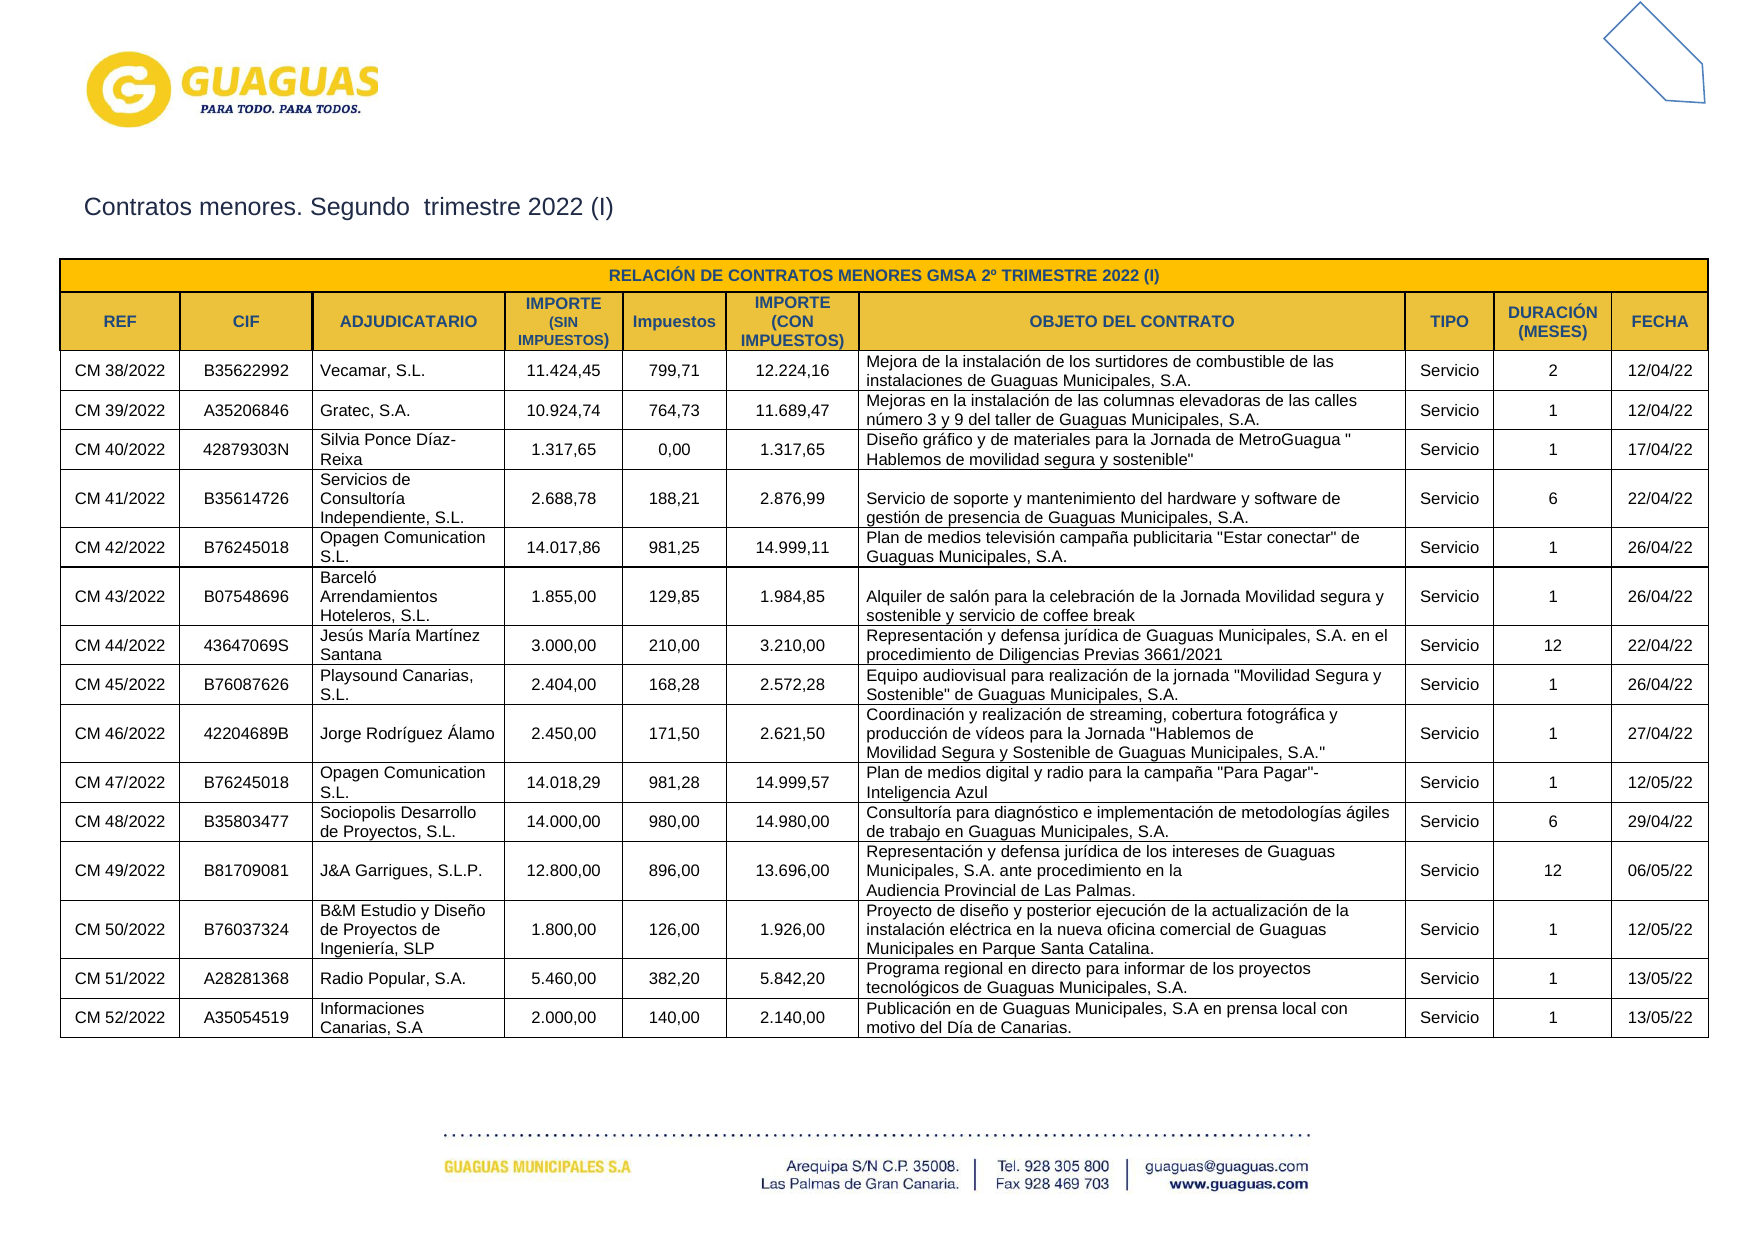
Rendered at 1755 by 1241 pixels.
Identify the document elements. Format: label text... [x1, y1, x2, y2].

table_cell 14.980,00 [727, 803, 858, 841]
table_cell Servicio [1406, 901, 1493, 958]
table_cell 42204689B [180, 705, 312, 762]
table_cell 2.140,00 [727, 999, 858, 1037]
table_cell B35622992 [180, 351, 312, 390]
table_cell CM 50/2022 [61, 901, 179, 958]
table_cell DURACIÓN (MESES) [1495, 293, 1611, 350]
table_cell Impuestos [624, 293, 725, 350]
table_cell Silvia Ponce Díaz-Reixa [313, 430, 504, 468]
table_cell 2.621,50 [727, 705, 858, 762]
picture [86, 51, 378, 128]
table_cell 3.000,00 [505, 626, 622, 664]
table_cell 171,50 [623, 705, 726, 762]
table_cell 17/04/22 [1612, 430, 1708, 468]
table_cell CM 49/2022 [61, 842, 179, 899]
table_cell 2.688,78 [505, 470, 622, 527]
table_cell CM 39/2022 [61, 391, 179, 429]
table_cell Consultoría para diagnóstico e implementación de metodologías ágiles de trabajo en Guaguas Municipales, S.A. [859, 803, 1405, 841]
table_cell Plan de medios televisión campaña publicitaria "Estar conectar" de Guaguas Municipales, S.A. [859, 528, 1405, 566]
table_cell B35803477 [180, 803, 312, 841]
table_cell 1 [1494, 568, 1611, 625]
table_cell OBJETO DEL CONTRATO [860, 293, 1404, 350]
table_cell 12 [1494, 626, 1611, 664]
table_cell CM 41/2022 [61, 470, 179, 527]
table_cell IMPORTE (SIN IMPUESTOS) [506, 293, 622, 350]
table_cell 22/04/22 [1612, 470, 1708, 527]
table_cell 29/04/22 [1612, 803, 1708, 841]
table_cell Servicio [1406, 763, 1493, 802]
table_cell 2 [1494, 351, 1611, 390]
table_header RELACIÓN DE CONTRATOS MENORES GMSA 2º TRIMESTRE 2022 (I) [61, 260, 1707, 291]
table_cell Servicio [1406, 351, 1493, 390]
table_cell 13.696,00 [727, 842, 858, 899]
table_cell CIF [181, 293, 311, 350]
table_cell 1 [1494, 528, 1611, 566]
table_cell 12/04/22 [1612, 351, 1708, 390]
table_cell CM 38/2022 [61, 351, 179, 390]
table_cell Sociopolis Desarrollo de Proyectos, S.L. [313, 803, 504, 841]
table_cell Gratec, S.A. [313, 391, 504, 429]
table_cell 981,28 [623, 763, 726, 802]
table_cell 26/04/22 [1612, 568, 1708, 625]
table_cell A28281368 [180, 959, 312, 997]
table_cell ADJUDICATARIO [314, 293, 504, 350]
table_cell 2.000,00 [505, 999, 622, 1037]
table_cell 14.999,11 [727, 528, 858, 566]
table_cell A35206846 [180, 391, 312, 429]
table_cell CM 44/2022 [61, 626, 179, 664]
table_cell 1 [1494, 665, 1611, 704]
table_cell Proyecto de diseño y posterior ejecución de la actualización de la instalación eléctrica en la nueva oficina comercial de Guaguas Municipales en Parque Santa Catalina. [859, 901, 1405, 958]
table_cell J&A Garrigues, S.L.P. [313, 842, 504, 899]
table_cell 6 [1494, 470, 1611, 527]
table_cell Diseño gráfico y de materiales para la Jornada de MetroGuagua " Hablemos de movilidad segura y sostenible" [859, 430, 1405, 468]
table_cell 12/04/22 [1612, 391, 1708, 429]
table_cell 10.924,74 [505, 391, 622, 429]
table_cell Publicación en de Guaguas Municipales, S.A en prensa local con motivo del Día de Canarias. [859, 999, 1405, 1037]
table_cell 43647069S [180, 626, 312, 664]
table_cell Servicios de Consultoría Independiente, S.L. [313, 470, 504, 527]
table_cell Barceló Arrendamientos Hoteleros, S.L. [313, 568, 504, 625]
table_cell 896,00 [623, 842, 726, 899]
table_cell 799,71 [623, 351, 726, 390]
table_cell 1.317,65 [505, 430, 622, 468]
table_cell 26/04/22 [1612, 528, 1708, 566]
table_cell Servicio [1406, 430, 1493, 468]
table_cell 12/05/22 [1612, 763, 1708, 802]
table_cell 2.404,00 [505, 665, 622, 704]
table_cell 22/04/22 [1612, 626, 1708, 664]
table_cell CM 48/2022 [61, 803, 179, 841]
table_cell 1 [1494, 705, 1611, 762]
table_cell A35054519 [180, 999, 312, 1037]
table_cell 210,00 [623, 626, 726, 664]
table_cell Servicio de soporte y mantenimiento del hardware y software de gestión de presencia de Guaguas Municipales, S.A. [859, 470, 1405, 527]
picture [443, 1134, 1311, 1194]
table_cell Coordinación y realización de streaming, cobertura fotográfica y producción de vídeos para la Jornada "Hablemos de Movilidad Segura y Sostenible de Guaguas Municipales, S.A." [859, 705, 1405, 762]
table_cell 11.689,47 [727, 391, 858, 429]
table_cell Servicio [1406, 803, 1493, 841]
table_cell 14.999,57 [727, 763, 858, 802]
table_cell 14.000,00 [505, 803, 622, 841]
table_cell CM 42/2022 [61, 528, 179, 566]
table_cell 1.926,00 [727, 901, 858, 958]
table_cell B76037324 [180, 901, 312, 958]
table_cell Vecamar, S.L. [313, 351, 504, 390]
table_cell 1.800,00 [505, 901, 622, 958]
table_cell 1 [1494, 763, 1611, 802]
table_cell 382,20 [623, 959, 726, 997]
table_cell Opagen Comunication S.L. [313, 528, 504, 566]
table_cell 11.424,45 [505, 351, 622, 390]
table_cell 42879303N [180, 430, 312, 468]
table_cell 13/05/22 [1612, 959, 1708, 997]
table_cell Opagen Comunication S.L. [313, 763, 504, 802]
table_cell REF [61, 293, 179, 350]
table_cell Servicio [1406, 626, 1493, 664]
table_cell 26/04/22 [1612, 665, 1708, 704]
table_cell Servicio [1406, 959, 1493, 997]
table_cell CM 51/2022 [61, 959, 179, 997]
table_cell Playsound Canarias, S.L. [313, 665, 504, 704]
table_cell Alquiler de salón para la celebración de la Jornada Movilidad segura y sostenible y servicio de coffee break [859, 568, 1405, 625]
table_cell 2.450,00 [505, 705, 622, 762]
table_cell 12.800,00 [505, 842, 622, 899]
table_cell Programa regional en directo para informar de los proyectos tecnológicos de Guaguas Municipales, S.A. [859, 959, 1405, 997]
table_cell 1 [1494, 959, 1611, 997]
table_cell Plan de medios digital y radio para la campaña "Para Pagar"- Inteligencia Azul [859, 763, 1405, 802]
table_cell 140,00 [623, 999, 726, 1037]
table_cell 1.317,65 [727, 430, 858, 468]
table_cell 13/05/22 [1612, 999, 1708, 1037]
table_cell Servicio [1406, 470, 1493, 527]
table_cell 14.017,86 [505, 528, 622, 566]
table_cell CM 43/2022 [61, 568, 179, 625]
table_cell Servicio [1406, 528, 1493, 566]
table_cell Jorge Rodríguez Álamo [313, 705, 504, 762]
table_cell Radio Popular, S.A. [313, 959, 504, 997]
table_cell B07548696 [180, 568, 312, 625]
table_cell 06/05/22 [1612, 842, 1708, 899]
table_cell 1 [1494, 901, 1611, 958]
table_cell CM 40/2022 [61, 430, 179, 468]
table_cell TIPO [1406, 293, 1493, 350]
table_cell 12 [1494, 842, 1611, 899]
text Contratos menores. Segundo trimestre 2022 (I) [84, 192, 1694, 220]
table_cell 980,00 [623, 803, 726, 841]
table_cell Servicio [1406, 705, 1493, 762]
table_cell 14.018,29 [505, 763, 622, 802]
table_cell 1 [1494, 391, 1611, 429]
table_cell 2.876,99 [727, 470, 858, 527]
table_cell 1 [1494, 999, 1611, 1037]
table_cell Servicio [1406, 999, 1493, 1037]
table_cell B35614726 [180, 470, 312, 527]
table_cell Servicio [1406, 665, 1493, 704]
table_cell 1.984,85 [727, 568, 858, 625]
table_cell B81709081 [180, 842, 312, 899]
table_cell Representación y defensa jurídica de Guaguas Municipales, S.A. en el procedimiento de Diligencias Previas 3661/2021 [859, 626, 1405, 664]
table_cell 168,28 [623, 665, 726, 704]
table_cell 12/05/22 [1612, 901, 1708, 958]
table_cell CM 45/2022 [61, 665, 179, 704]
table_cell 1 [1494, 430, 1611, 468]
table_cell 12.224,16 [727, 351, 858, 390]
table_cell IMPORTE (CON IMPUESTOS) [727, 293, 858, 350]
table_cell Mejora de la instalación de los surtidores de combustible de las instalaciones de Guaguas Municipales, S.A. [859, 351, 1405, 390]
table_cell Servicio [1406, 842, 1493, 899]
table_cell 126,00 [623, 901, 726, 958]
table_cell B76245018 [180, 763, 312, 802]
table_cell 5.460,00 [505, 959, 622, 997]
table_cell 27/04/22 [1612, 705, 1708, 762]
table_cell Mejoras en la instalación de las columnas elevadoras de las calles número 3 y 9 del taller de Guaguas Municipales, S.A. [859, 391, 1405, 429]
table_cell Equipo audiovisual para realización de la jornada "Movilidad Segura y Sostenible" de Guaguas Municipales, S.A. [859, 665, 1405, 704]
table_cell 764,73 [623, 391, 726, 429]
table_cell 188,21 [623, 470, 726, 527]
table_cell 981,25 [623, 528, 726, 566]
table_cell 2.572,28 [727, 665, 858, 704]
table_cell 5.842,20 [727, 959, 858, 997]
table_cell 129,85 [623, 568, 726, 625]
table_cell B76245018 [180, 528, 312, 566]
table_cell Representación y defensa jurídica de los intereses de Guaguas Municipales, S.A. ante procedimiento en la Audiencia Provincial de Las Palmas. [859, 842, 1405, 899]
table_cell Informaciones Canarias, S.A [313, 999, 504, 1037]
table_cell 1.855,00 [505, 568, 622, 625]
table_cell 0,00 [623, 430, 726, 468]
table_cell Servicio [1406, 391, 1493, 429]
table_cell 6 [1494, 803, 1611, 841]
table_cell CM 46/2022 [61, 705, 179, 762]
table_cell CM 52/2022 [61, 999, 179, 1037]
table_cell FECHA [1612, 293, 1707, 350]
table_cell CM 47/2022 [61, 763, 179, 802]
table_cell B&M Estudio y Diseño de Proyectos de Ingeniería, SLP [313, 901, 504, 958]
table_cell 3.210,00 [727, 626, 858, 664]
table_cell Servicio [1406, 568, 1493, 625]
table_cell B76087626 [180, 665, 312, 704]
table_cell Jesús María Martínez Santana [313, 626, 504, 664]
